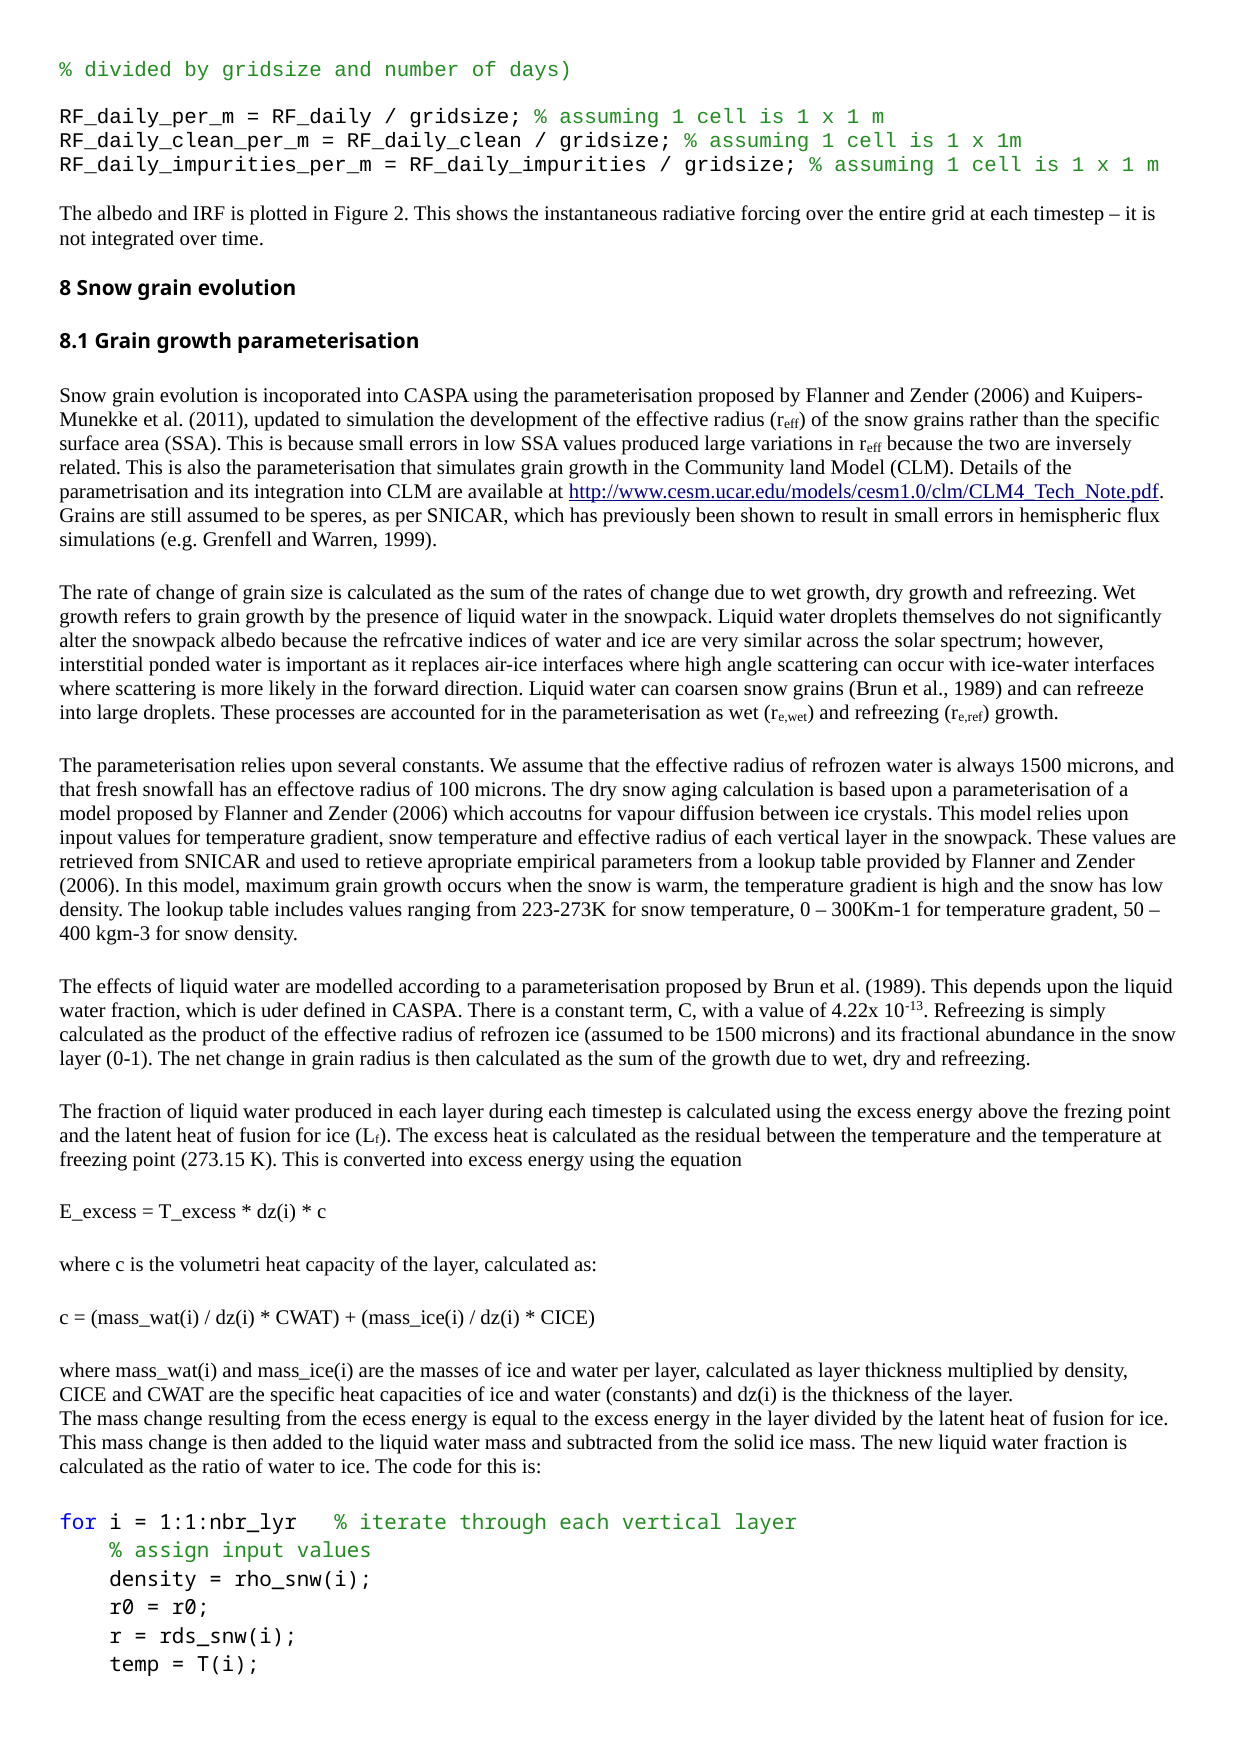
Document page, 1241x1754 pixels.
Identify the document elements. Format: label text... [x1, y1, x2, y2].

text E_excess = T_excess * dz(i) * c [59, 1199, 1181, 1223]
text The albedo and IRF is plotted in Figure 2. This shows the instantaneous radiative forcing over the entire grid at each timestep – it is not integrated over time. [59, 201, 1181, 249]
text 8 Snow grain evolution [59, 273, 1181, 302]
text 8.1 Grain growth parameterisation [59, 326, 1181, 354]
text RF_daily_clean_per_m = RF_daily_clean / gridsize; % assuming 1 cell is 1 x 1m [59, 130, 1181, 154]
text % assign input values [59, 1535, 1181, 1564]
text c = (mass_wat(i) / dz(i) * CWAT) + (mass_ice(i) / dz(i) * CICE) [59, 1305, 1181, 1329]
text The rate of change of grain size is calculated as the sum of the rates of change due to wet growth, dry growth and refreezing. Wet growth refers to grain growth by the presence of liquid water in the snowpack. Liquid water droplets themselves do not significantly alter the snowpack albedo because the refrcative indices of water and ice are very similar across the solar spectrum; however, interstitial ponded water is important as it replaces air-ice interfaces where high angle scattering can occur with ice-water interfaces where scattering is more likely in the forward direction. Liquid water can coarsen snow grains (Brun et al., 1989) and can refreeze into large droplets. These processes are accounted for in the parameterisation as wet (re,wet) and refreezing (re,ref) growth. [59, 580, 1181, 724]
text The fraction of liquid water produced in each layer during each timestep is calculated using the excess energy above the frezing point and the latent heat of fusion for ice (Lf). The excess heat is calculated as the residual between the temperature and the temperature at freezing point (273.15 K). This is converted into excess energy using the equation [59, 1098, 1181, 1171]
text r = rds_snw(i); [59, 1621, 1181, 1649]
text Snow grain evolution is incoporated into CASPA using the parameterisation proposed by Flanner and Zender (2006) and Kuipers-Munekke et al. (2011), updated to simulation the development of the effective radius (reff) of the snow grains rather than the specific surface area (SSA). This is because small errors in low SSA values produced large variations in reff because the two are inversely related. This is also the parameterisation that simulates grain growth in the Community land Model (CLM). Details of the parametrisation and its integration into CLM are available at http://www.cesm.ucar.edu/models/cesm1.0/clm/CLM4_Tech_Note.pdf. Grains are still assumed to be speres, as per SNICAR, which has previously been shown to result in small errors in hemispheric flux simulations (e.g. Grenfell and Warren, 1999). [59, 383, 1181, 551]
text density = rho_snw(i); [59, 1564, 1181, 1592]
text for i = 1:1:nbr_lyr % iterate through each vertical layer [59, 1507, 1181, 1535]
text The parameterisation relies upon several constants. We assume that the effective radius of refrozen water is always 1500 microns, and that fresh snowfall has an effectove radius of 100 microns. The dry snow aging calculation is based upon a parameterisation of a model proposed by Flanner and Zender (2006) which accoutns for vapour diffusion between ice crystals. This model relies upon inpout values for temperature gradient, snow temperature and effective radius of each vertical layer in the snowpack. These values are retrieved from SNICAR and used to retieve apropriate empirical parameters from a lookup table provided by Flanner and Zender (2006). In this model, maximum grain growth occurs when the snow is warm, the temperature gradient is high and the snow has low density. The lookup table includes values ranging from 223-273K for snow temperature, 0 – 300Km-1 for temperature gradent, 50 – 400 kgm-3 for snow density. [59, 753, 1181, 945]
text The effects of liquid water are modelled according to a parameterisation proposed by Brun et al. (1989). This depends upon the liquid water fraction, which is uder defined in CASPA. There is a constant term, C, with a value of 4.22x 10-13. Refreezing is simply calculated as the product of the effective radius of refrozen ice (assumed to be 1500 microns) and its fractional abundance in the snow layer (0-1). The net change in grain radius is then calculated as the sum of the growth due to wet, dry and refreezing. [59, 973, 1181, 1070]
text temp = T(i); [59, 1649, 1181, 1678]
text r0 = r0; [59, 1592, 1181, 1621]
text RF_daily_impurities_per_m = RF_daily_impurities / gridsize; % assuming 1 cell is 1 x 1 m [59, 154, 1181, 177]
text % divided by gridsize and number of days) [59, 59, 1181, 83]
text The mass change resulting from the ecess energy is equal to the excess energy in the layer divided by the latent heat of fusion for ice. This mass change is then added to the liquid water mass and subtracted from the solid ice mass. The new liquid water fraction is calculated as the ratio of water to ice. The code for this is: [59, 1406, 1181, 1478]
text where c is the volumetri heat capacity of the layer, calculated as: [59, 1252, 1181, 1276]
text RF_daily_per_m = RF_daily / gridsize; % assuming 1 cell is 1 x 1 m [59, 106, 1181, 130]
text where mass_wat(i) and mass_ice(i) are the masses of ice and water per layer, calculated as layer thickness multiplied by density, CICE and CWAT are the specific heat capacities of ice and water (constants) and dz(i) is the thickness of the layer. [59, 1358, 1181, 1406]
